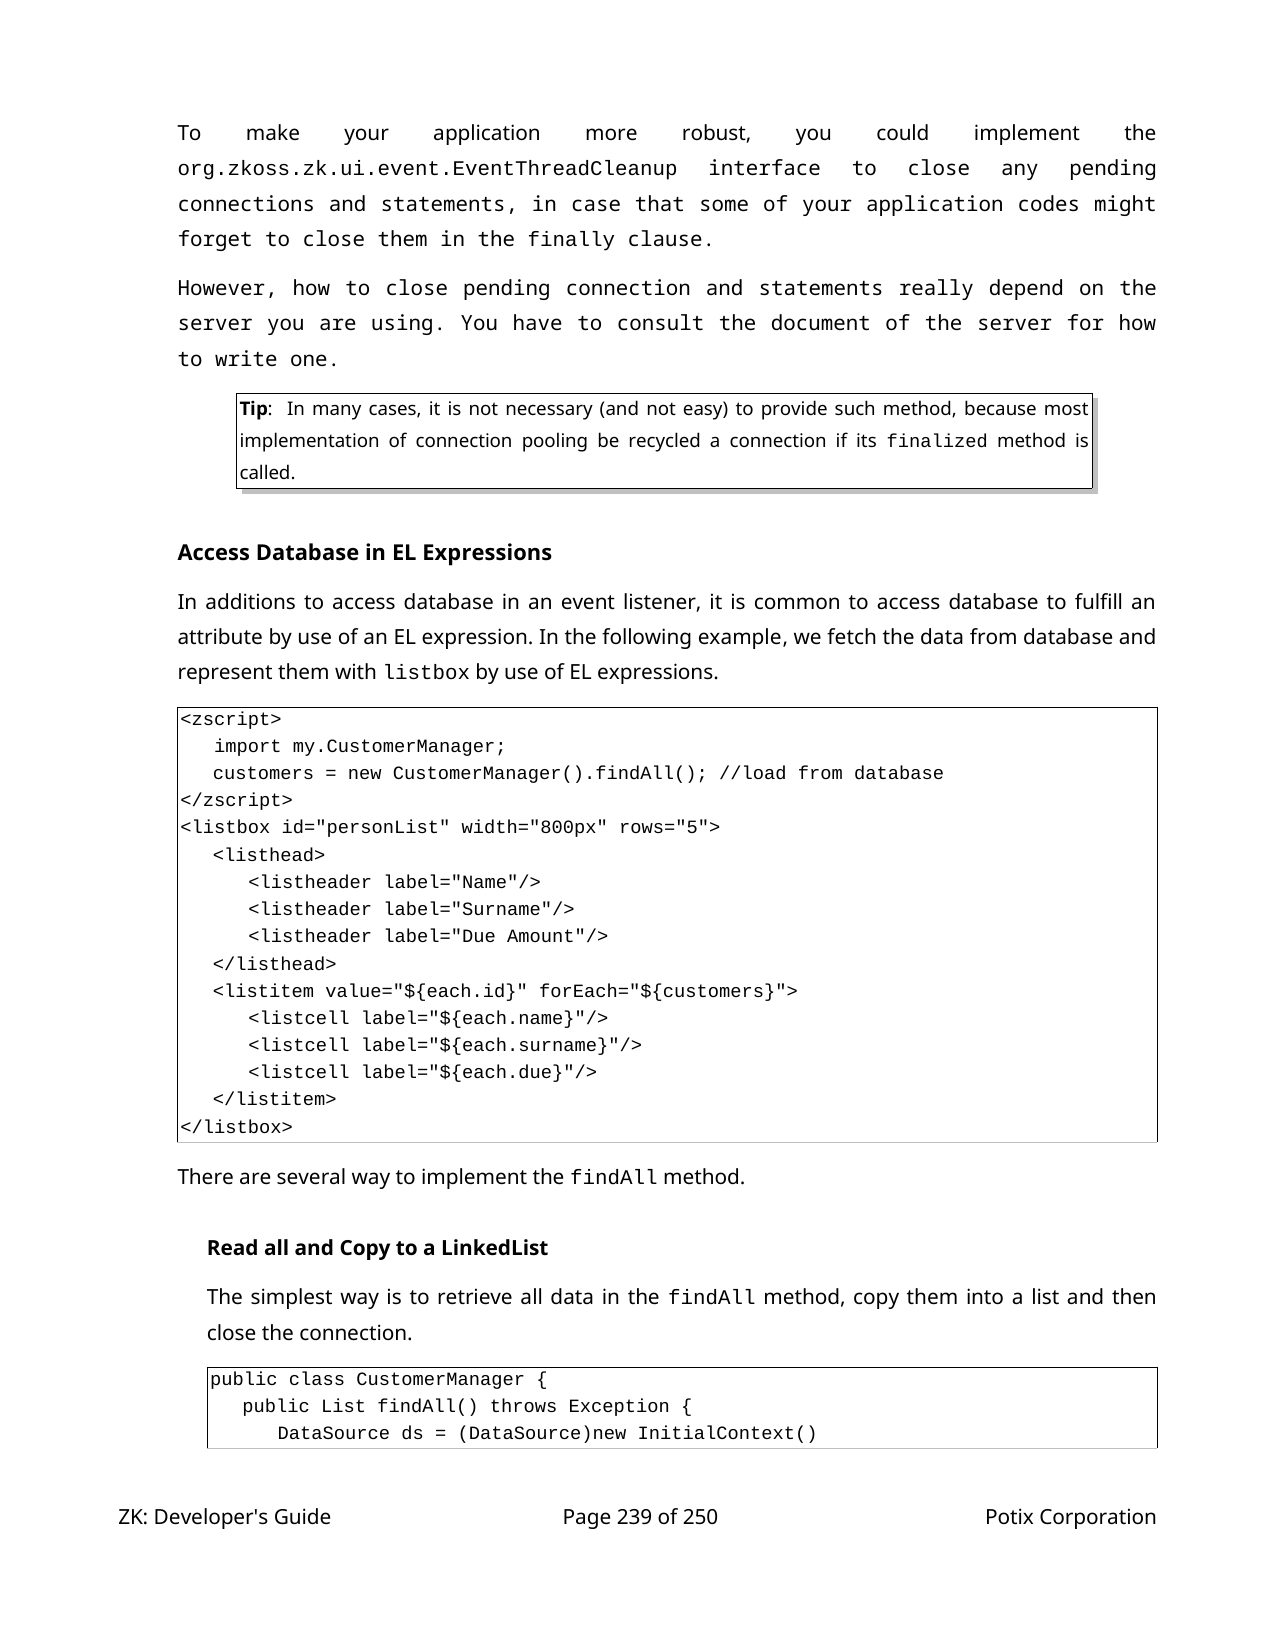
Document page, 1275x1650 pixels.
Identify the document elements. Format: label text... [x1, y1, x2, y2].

text In additions to access database in an event listener, it is common to access database to fulfill an attribute by use of an EL expression. In the following example, we fetch the data from database and represent them with listbox by use of EL expressions. [177, 587, 1157, 686]
text DataSource ds = (DataSource)new InitialContext() [208, 1421, 1157, 1448]
text However, how to close pending connection and statements really depend on the server you are using. You have to consult the document of the server for how to write one. [177, 273, 1157, 372]
subtitle Access Database in EL Expressions [177, 536, 1157, 566]
text <listbox id="personList" width="800px" rows="5"> [178, 815, 1157, 840]
text <listcell label="${each.surname}"/> [178, 1033, 1157, 1057]
text </listitem> [178, 1087, 1157, 1112]
text The simplest way is to retrieve all data in the findAll method, copy them into a list and then close the connection. [207, 1282, 1157, 1346]
text <listheader label="Name"/> [178, 870, 1157, 894]
text public List findAll() throws Exception { [208, 1394, 1157, 1418]
text <listcell label="${each.name}"/> [178, 1006, 1157, 1030]
text </listhead> [178, 951, 1157, 976]
text customers = new CustomerManager().findAll(); //load from database [178, 761, 1157, 785]
text Tip: In many cases, it is not necessary (and not easy) to provide such method, because most implementation of connection pooling be recycled a connection if its finalized method is called. [237, 394, 1092, 488]
text <listheader label="Due Amount"/> [178, 924, 1157, 948]
text </listbox> [178, 1114, 1157, 1142]
text <zscript> [178, 708, 1157, 731]
subtitle Read all and Copy to a LinkedList [207, 1233, 1157, 1262]
text <listheader label="Surname"/> [178, 897, 1157, 921]
text </zscript> [178, 788, 1157, 812]
text <listcell label="${each.due}"/> [178, 1060, 1157, 1084]
text import my.CustomerManager; [178, 734, 1157, 758]
text <listhead> [178, 843, 1157, 867]
text There are several way to implement the findAll method. [177, 1162, 1157, 1191]
text <listitem value="${each.id}" forEach="${customers}"> [178, 978, 1157, 1003]
text To make your application more robust, you could implement the org.zkoss.zk.ui.event.EventThreadCleanup interface to close any pending connections and statements, in case that some of your application codes might forget to close them in the finally clause. [177, 118, 1157, 253]
text public class CustomerManager { [208, 1368, 1157, 1391]
